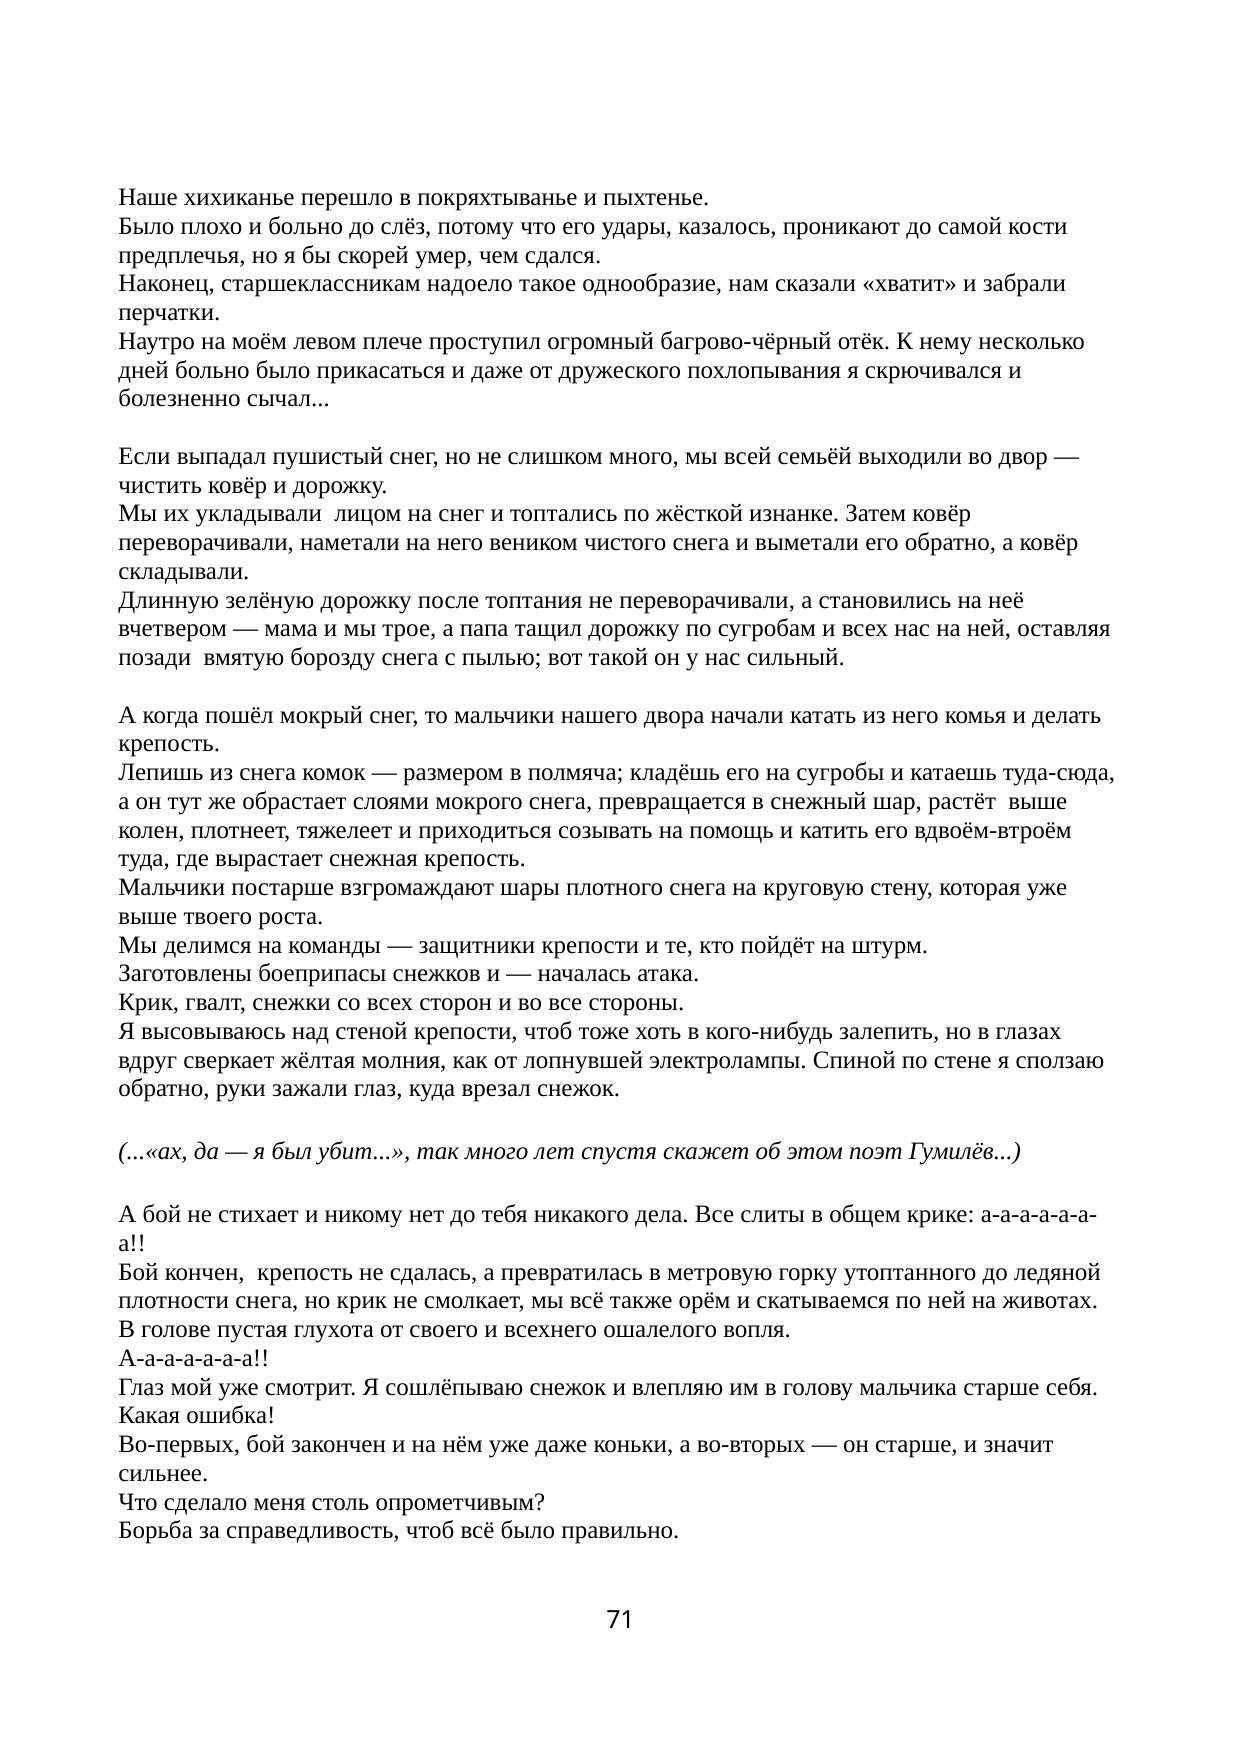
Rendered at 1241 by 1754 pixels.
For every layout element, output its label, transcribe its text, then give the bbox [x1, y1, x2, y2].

text Я высовываюсь над стеной крепости, чтоб тоже хоть в кого-нибудь залепить, но в глазах вдруг сверкает жёлтая молния, как от лопнувшей электролампы. Спиной по стене я сползаю обратно, руки зажали глаз, куда врезал снежок. [118, 1016, 1122, 1102]
text Мы делимся на команды — защитники крепости и те, кто пойдёт на штурм. [118, 930, 1122, 958]
text Наше хихиканье перешло в покряхтыванье и пыхтенье. [118, 182, 1122, 211]
text А бой не стихает и никому нет до тебя никакого дела. Все слиты в общем крике: а-а-а-а-а-а-а!! [118, 1199, 1122, 1257]
text Что сделало меня столь опрометчивым? [118, 1487, 1122, 1515]
text Борьба за справедливость, чтоб всё было правильно. [118, 1515, 1122, 1544]
text Лепишь из снега комок — размером в полмяча; кладёшь его на сугробы и катаешь туда-сюда, а он тут же обрастает слоями мокрого снега, превращается в снежный шар, растёт выше колен, плотнеет, тяжелеет и приходиться созывать на помощь и катить его вдвоём-втроём туда, где вырастает снежная крепость. [118, 757, 1122, 872]
text Наконец, старшеклассникам надоело такое однообразие, нам сказали «хватит» и забрали перчатки. [118, 268, 1122, 326]
text Длинную зелёную дорожку после топтания не переворачивали, а становились на неё вчетвером — мама и мы трое, а папа тащил дорожку по сугробам и всех нас на ней, оставляя позади вмятую борозду снега с пылью; вот такой он у нас сильный. [118, 585, 1122, 671]
text Какая ошибка! [118, 1400, 1122, 1429]
text Заготовлены боеприпасы снежков и — началась атака. [118, 958, 1122, 987]
text А-а-а-а-а-а-а!! [118, 1343, 1122, 1372]
text Во-первых, бой закончен и на нём уже даже коньки, а во-вторых — он старше, и значит сильнее. [118, 1429, 1122, 1487]
text Мы их укладывали лицом на снег и топтались по жёсткой изнанке. Затем ковёр переворачивали, наметали на него веником чистого снега и выметали его обратно, а ковёр складывали. [118, 498, 1122, 585]
text Крик, гвалт, снежки со всех сторон и во все стороны. [118, 987, 1122, 1016]
text Наутро на моём левом плече проступил огромный багрово-чёрный отёк. К нему несколько дней больно было прикасаться и даже от дружеского похлопывания я скрючивался и болезненно сычал... [118, 326, 1122, 412]
text Глаз мой уже смотрит. Я сошлёпываю снежок и влепляю им в голову мальчика старше себя. [118, 1372, 1122, 1400]
text Если выпадал пушистый снег, но не слишком много, мы всей семьёй выходили во двор — чистить ковёр и дорожку. [118, 441, 1122, 498]
text Бой кончен, крепость не сдалась, а превратилась в метровую горку утоптанного до ледяной плотности снега, но крик не смолкает, мы всё также орём и скатываемся по ней на животах. [118, 1257, 1122, 1314]
text (...«ах, да — я был убит...», так много лет спустя скажет об этом поэт Гумилёв...) [118, 1136, 1122, 1165]
text Было плохо и больно до слёз, потому что его удары, казалось, проникают до самой кости предплечья, но я бы скорей умер, чем сдался. [118, 211, 1122, 268]
text Мальчики постарше взгромаждают шары плотного снега на круговую стену, которая уже выше твоего роста. [118, 872, 1122, 930]
text А когда пошёл мокрый снег, то мальчики нашего двора начали катать из него комья и делать крепость. [118, 700, 1122, 757]
text В голове пустая глухота от своего и всехнего ошалелого вопля. [118, 1314, 1122, 1343]
